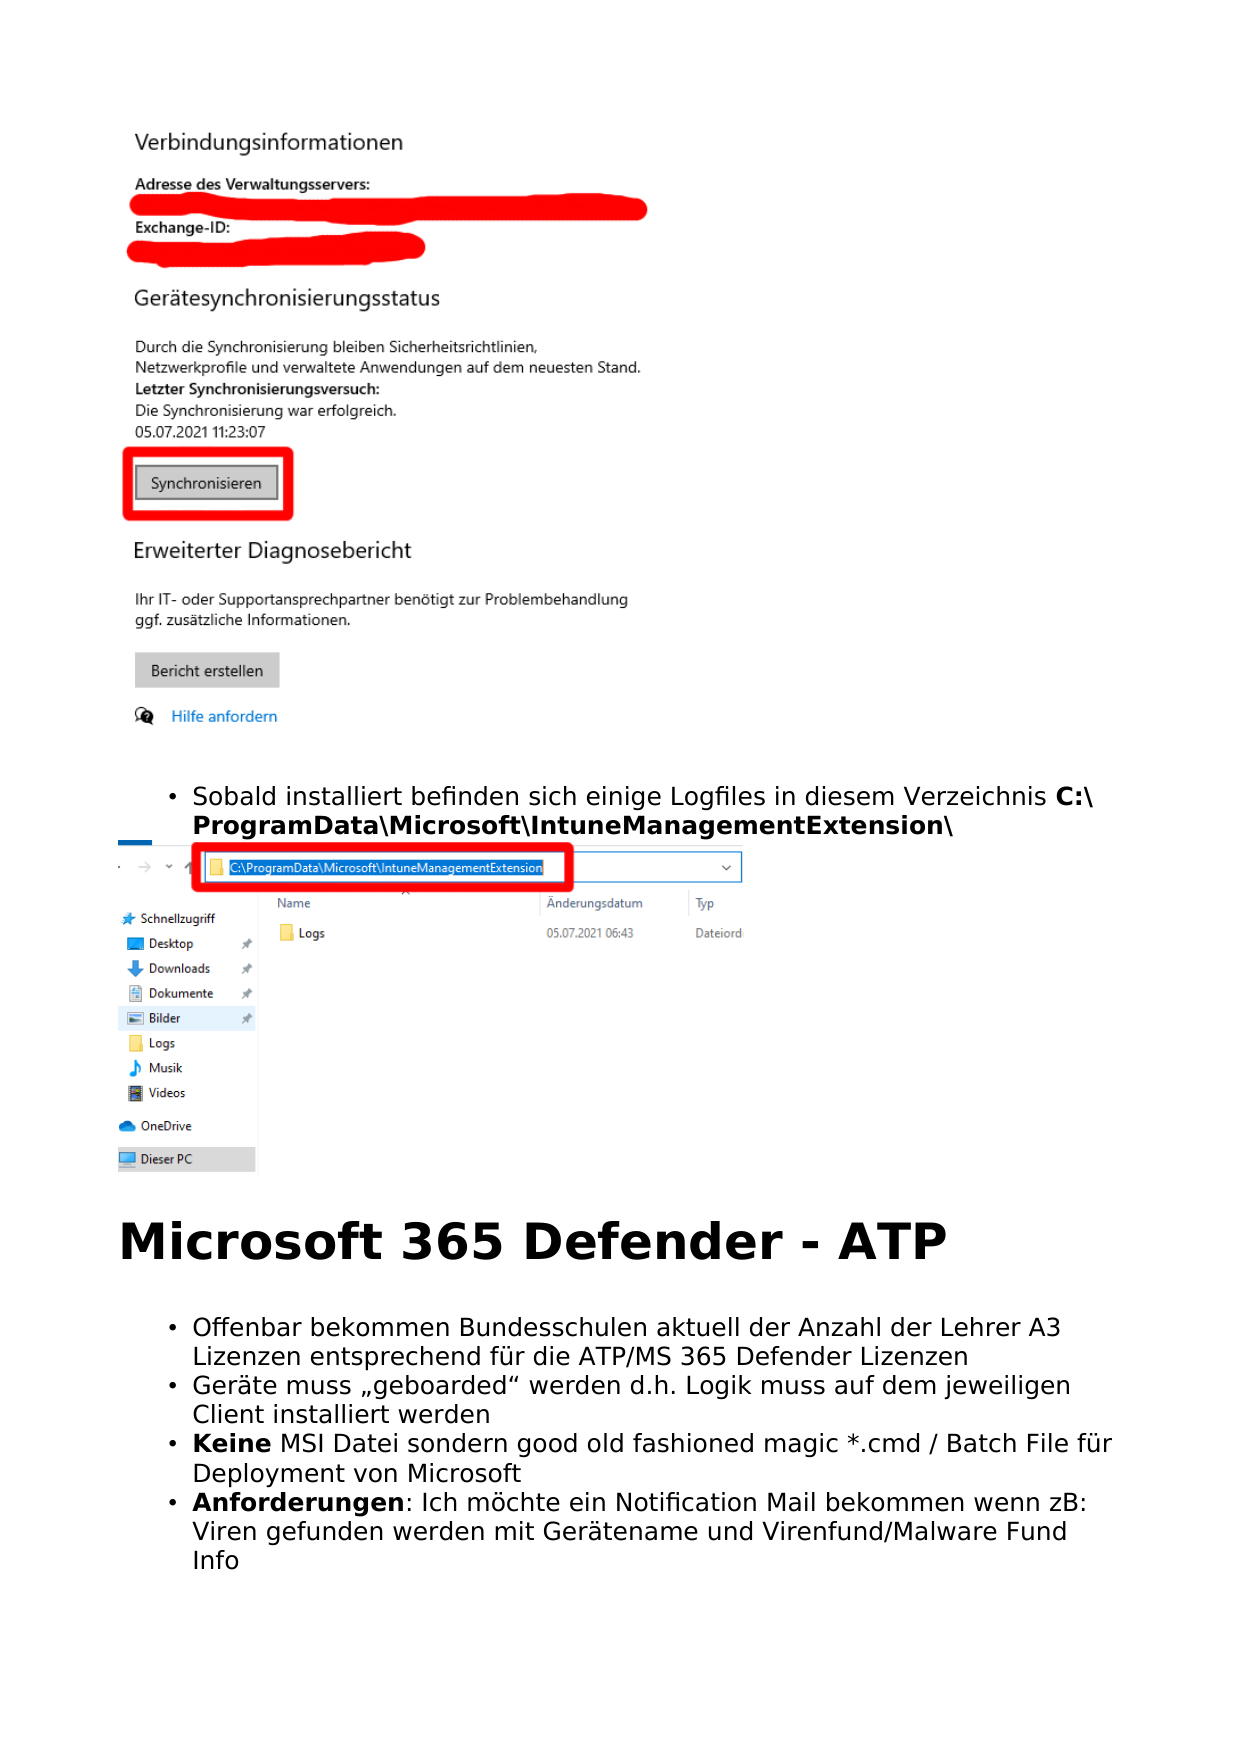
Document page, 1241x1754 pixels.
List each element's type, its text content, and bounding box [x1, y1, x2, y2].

list Geräte muss „geboarded“ werden d.h. Logik muss auf dem jeweiligen Client installiert werden [177, 1371, 1122, 1429]
list Offenbar bekommen Bundesschulen aktuell der Anzahl der Lehrer A3 Lizenzen entsprechend für die ATP/MS 365 Defender Lizenzen [177, 1313, 1122, 1371]
picture [118, 840, 744, 1176]
list Sobald installiert befinden sich einige Logfiles in diesem Verzeichnis C:\ProgramData\Microsoft\IntuneManagementExtension\ [177, 782, 1122, 840]
subtitle Microsoft 365 Defender - ATP [118, 1213, 1122, 1271]
list Keine MSI Datei sondern good old fashioned magic *.cmd / Batch File für Deployment von Microsoft [177, 1429, 1122, 1488]
list Anforderungen: Ich möchte ein Notification Mail bekommen wenn zB: Viren gefunden werden mit Gerätename und Virenfund/Malware Fund Info [177, 1488, 1122, 1575]
picture [118, 118, 744, 740]
